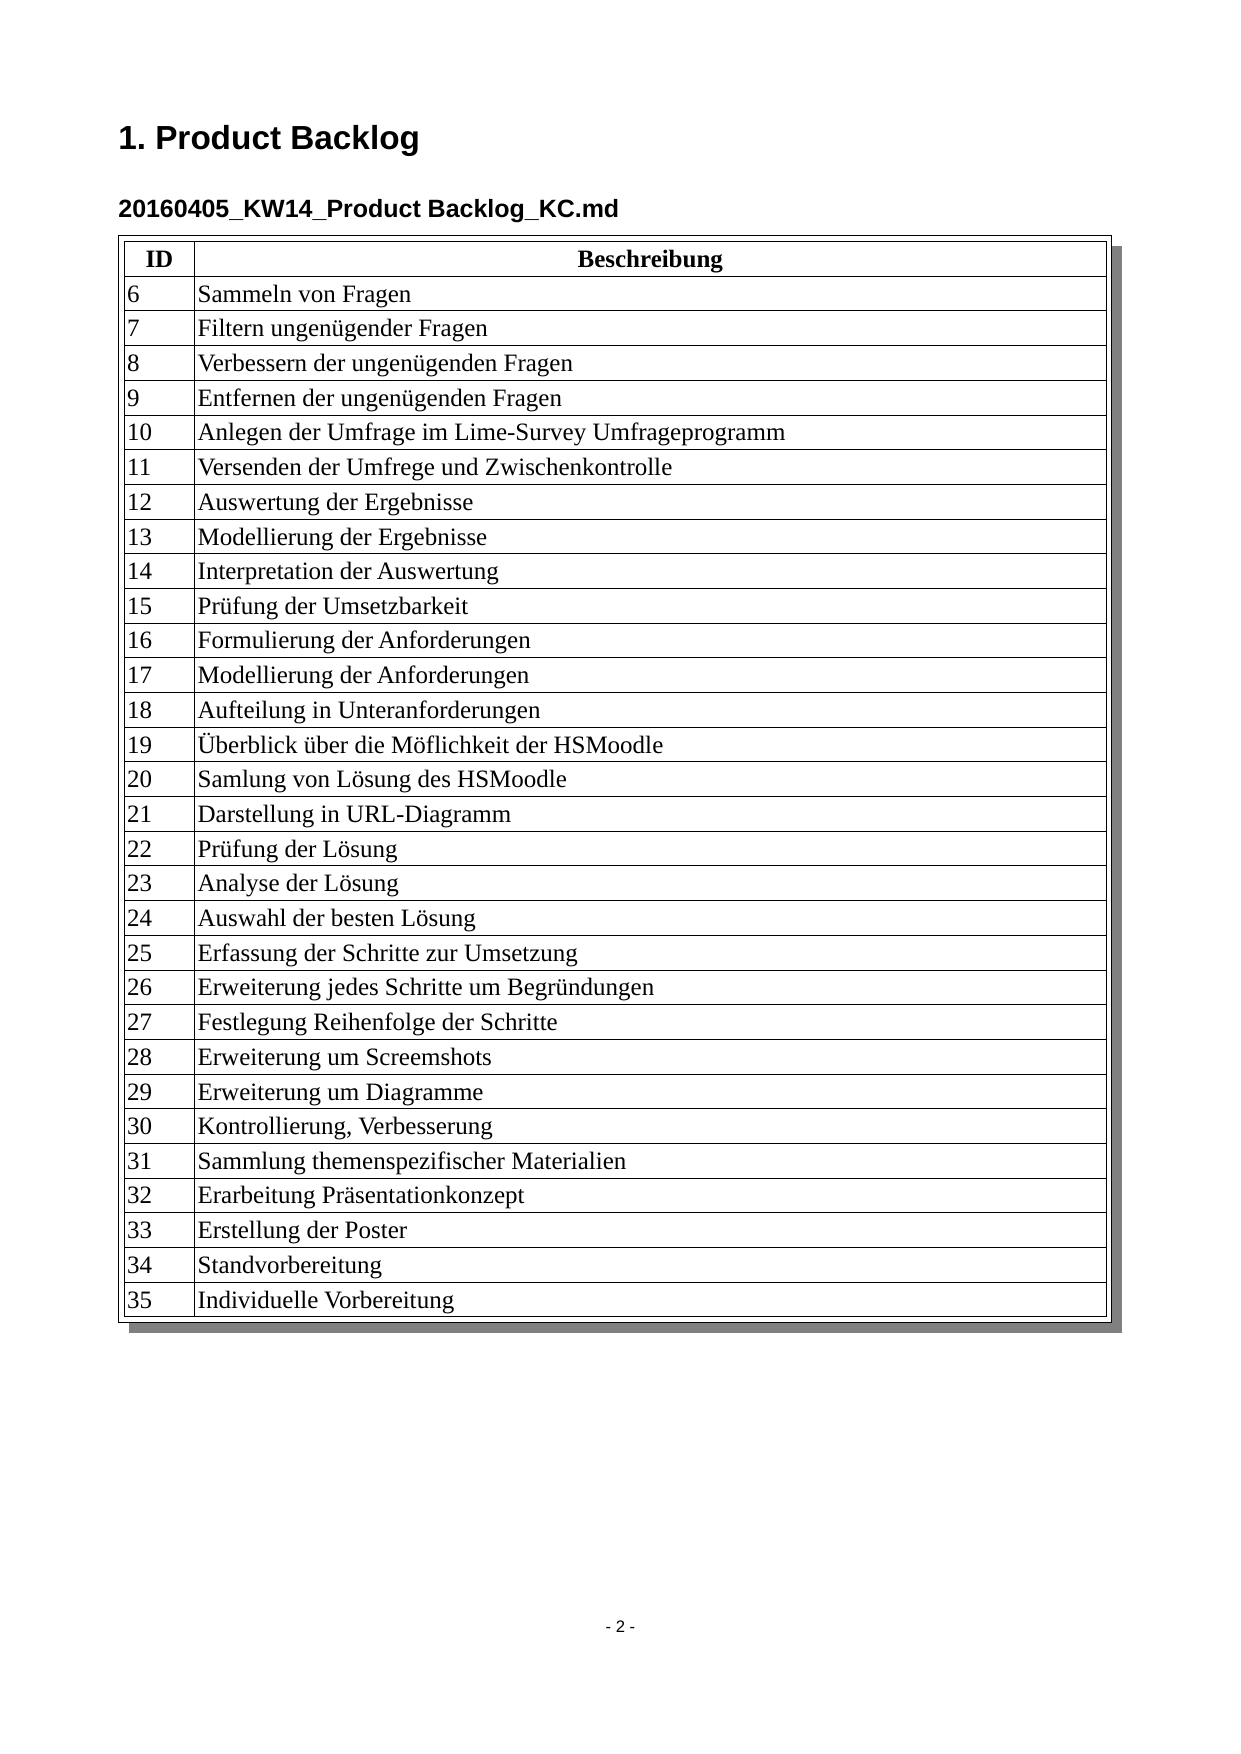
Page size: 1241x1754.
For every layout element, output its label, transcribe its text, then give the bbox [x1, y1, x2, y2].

table_cell Anlegen der Umfrage im Lime-Survey Umfrageprogramm [195, 416, 1106, 449]
table_cell 12 [125, 485, 194, 518]
table_cell 34 [125, 1248, 194, 1282]
table_cell Modellierung der Ergebnisse [195, 520, 1106, 553]
table_cell Standvorbereitung [195, 1248, 1106, 1282]
table_cell Auswahl der besten Lösung [195, 901, 1106, 935]
table_cell 8 [125, 346, 194, 380]
table_cell Samlung von Lösung des HSMoodle [195, 762, 1106, 796]
table_cell Erfassung der Schritte zur Umsetzung [195, 936, 1106, 969]
table_cell Festlegung Reihenfolge der Schritte [195, 1005, 1106, 1039]
table_cell Interpretation der Auswertung [195, 554, 1106, 588]
table_cell 16 [125, 624, 194, 657]
table_cell Individuelle Vorbereitung [195, 1283, 1106, 1316]
table_cell 28 [125, 1040, 194, 1073]
table_cell 25 [125, 936, 194, 969]
table_header [119, 236, 1111, 1322]
table_cell 18 [125, 693, 194, 727]
table_cell Erweiterung jedes Schritte um Begründungen [195, 971, 1106, 1004]
table_cell 23 [125, 866, 194, 900]
table_cell Aufteilung in Unteranforderungen [195, 693, 1106, 727]
table_cell 35 [125, 1283, 194, 1316]
table_cell Erarbeitung Präsentationkonzept [195, 1179, 1106, 1212]
table_cell 31 [125, 1144, 194, 1178]
table_cell 30 [125, 1109, 194, 1143]
table_cell 14 [125, 554, 194, 588]
subtitle 1. Product Backlog [118, 118, 1122, 157]
table_cell 10 [125, 416, 194, 449]
table_cell 20 [125, 762, 194, 796]
table_cell Sammeln von Fragen [195, 277, 1106, 310]
subtitle 20160405_KW14_Product Backlog_KC.md [118, 194, 1122, 223]
table_cell Erweiterung um Screemshots [195, 1040, 1106, 1073]
table_cell 17 [125, 658, 194, 692]
table_cell 22 [125, 832, 194, 865]
table_cell 21 [125, 797, 194, 831]
table_header ID [125, 242, 194, 276]
table_header Beschreibung [195, 242, 1106, 276]
table_cell Auswertung der Ergebnisse [195, 485, 1106, 518]
table_cell 7 [125, 311, 194, 345]
table_cell Modellierung der Anforderungen [195, 658, 1106, 692]
table_cell Formulierung der Anforderungen [195, 624, 1106, 657]
table_cell Filtern ungenügender Fragen [195, 311, 1106, 345]
table_cell 32 [125, 1179, 194, 1212]
table_cell 11 [125, 450, 194, 484]
table_cell Verbessern der ungenügenden Fragen [195, 346, 1106, 380]
table_cell 26 [125, 971, 194, 1004]
table_cell Überblick über die Möflichkeit der HSMoodle [195, 728, 1106, 761]
table_cell 24 [125, 901, 194, 935]
table_cell 15 [125, 589, 194, 623]
table_cell 27 [125, 1005, 194, 1039]
table_cell Entfernen der ungenügenden Fragen [195, 381, 1106, 414]
table_cell Erweiterung um Diagramme [195, 1075, 1106, 1108]
table_cell 33 [125, 1213, 194, 1247]
table_cell Prüfung der Lösung [195, 832, 1106, 865]
table_cell Kontrollierung, Verbesserung [195, 1109, 1106, 1143]
table_cell Analyse der Lösung [195, 866, 1106, 900]
table_cell 13 [125, 520, 194, 553]
table_cell 6 [125, 277, 194, 310]
table_cell 29 [125, 1075, 194, 1108]
table_cell Erstellung der Poster [195, 1213, 1106, 1247]
table_cell 19 [125, 728, 194, 761]
table_cell Versenden der Umfrege und Zwischenkontrolle [195, 450, 1106, 484]
table_cell 9 [125, 381, 194, 414]
table_cell Sammlung themenspezifischer Materialien [195, 1144, 1106, 1178]
table_cell Prüfung der Umsetzbarkeit [195, 589, 1106, 623]
table_cell Darstellung in URL-Diagramm [195, 797, 1106, 831]
